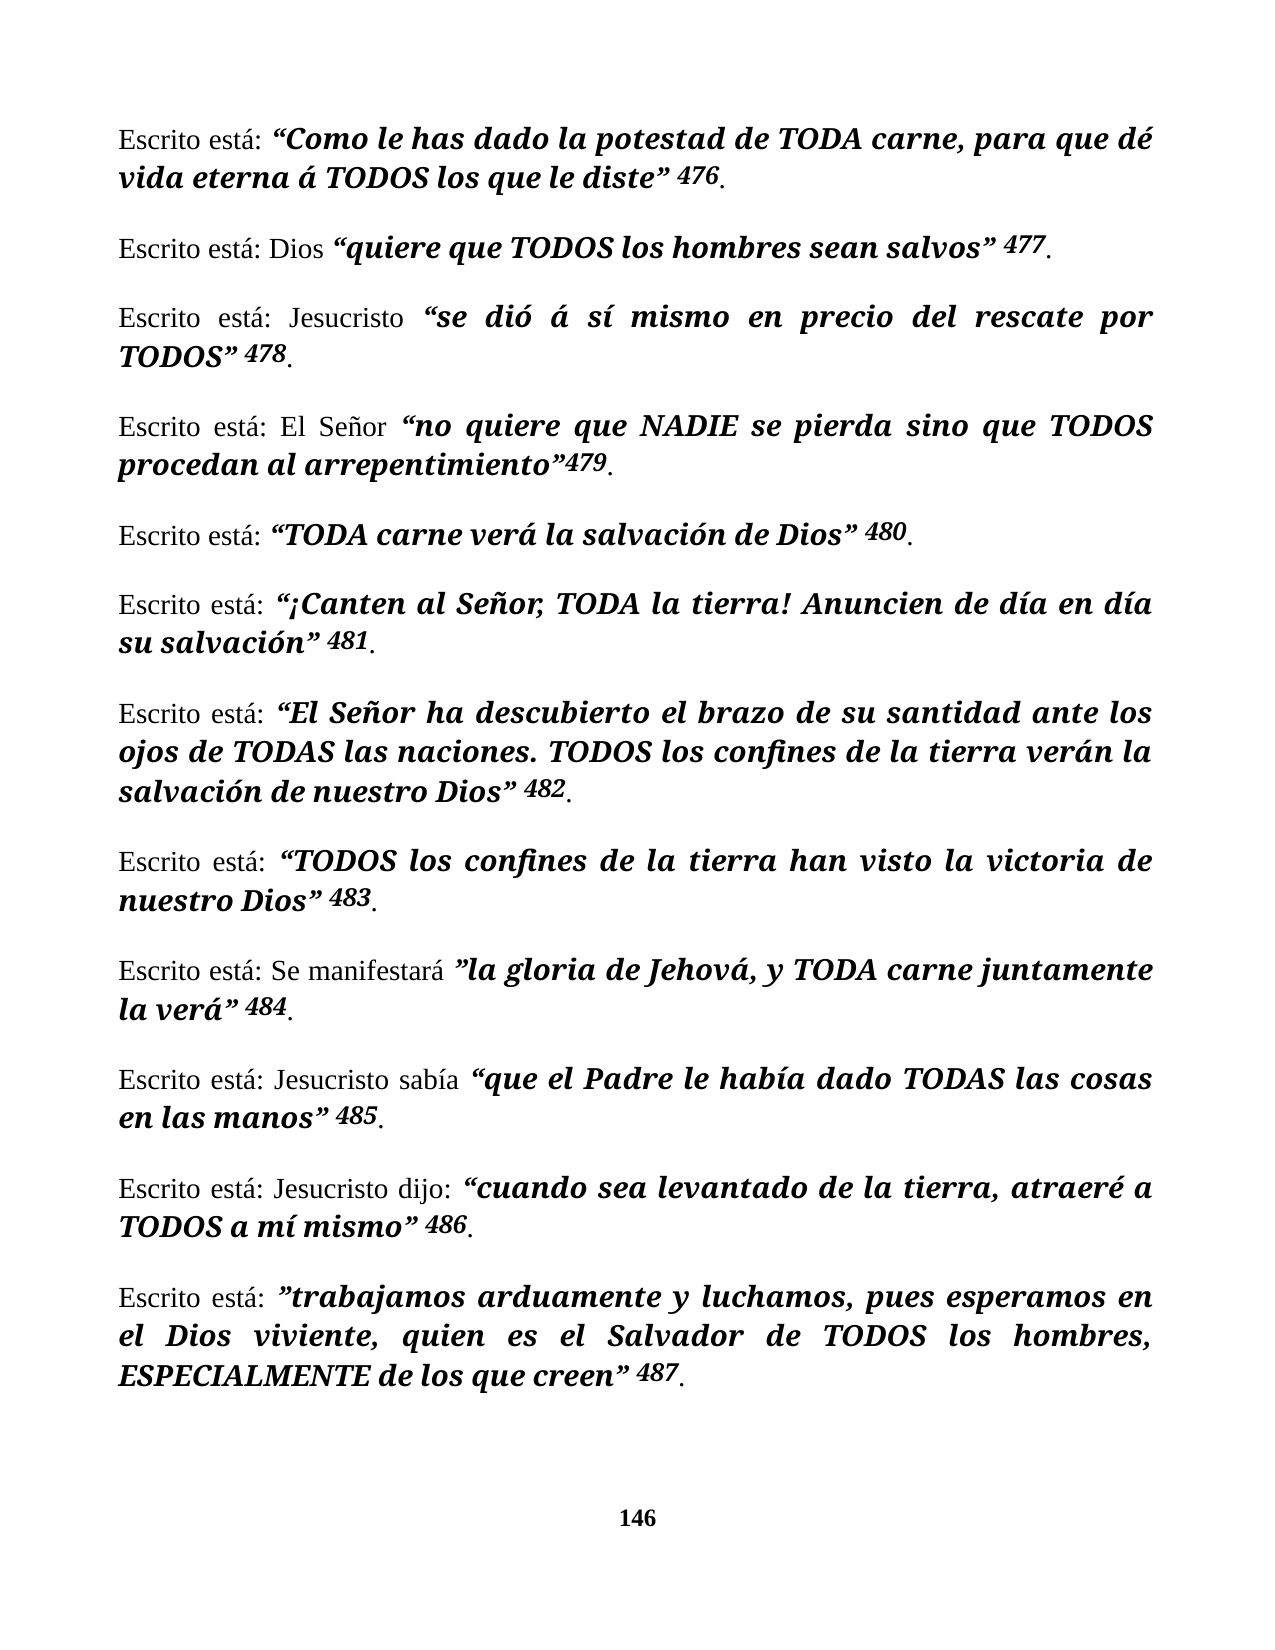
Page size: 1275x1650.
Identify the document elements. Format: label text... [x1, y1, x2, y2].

text Escrito está: “Como le has dado la potestad de TODA carne, para que dé vida eterna á TODOS los que le diste” . [118, 118, 1157, 197]
text Escrito está: Se manifestará ”la gloria de Jehová, y TODA carne juntamente la verá” . [118, 949, 1157, 1029]
text Escrito está: “TODA carne verá la salvación de Dios” . [118, 514, 1157, 553]
text Escrito está: Jesucristo “se dió á sí mismo en precio del rescate por TODOS” . [118, 296, 1157, 376]
text Escrito está: “El Señor ha descubierto el brazo de su santidad ante los ojos de TODAS las naciones. TODOS los confines de la tierra verán la salvación de nuestro Dios” . [118, 692, 1157, 811]
text Escrito está: Dios “quiere que TODOS los hombres sean salvos” . [118, 227, 1157, 267]
text Escrito está: Jesucristo dijo: “cuando sea levantado de la tierra, atraeré a TODOS a mí mismo” . [118, 1167, 1157, 1246]
text Escrito está: ”trabajamos arduamente y luchamos, pues esperamos en el Dios viviente, quien es el Salvador de TODOS los hombres, ESPECIALMENTE de los que creen” . [118, 1276, 1157, 1395]
text Escrito está: El Señor “no quiere que NADIE se pierda sino que TODOS procedan al arrepentimiento”. [118, 405, 1157, 484]
text Escrito está: “¡Canten al Señor, TODA la tierra! Anuncien de día en día su salvación” . [118, 583, 1157, 662]
text Escrito está: “TODOS los confines de la tierra han visto la victoria de nuestro Dios” . [118, 840, 1157, 920]
text Escrito está: Jesucristo sabía “que el Padre le había dado TODAS las cosas en las manos” . [118, 1058, 1157, 1137]
